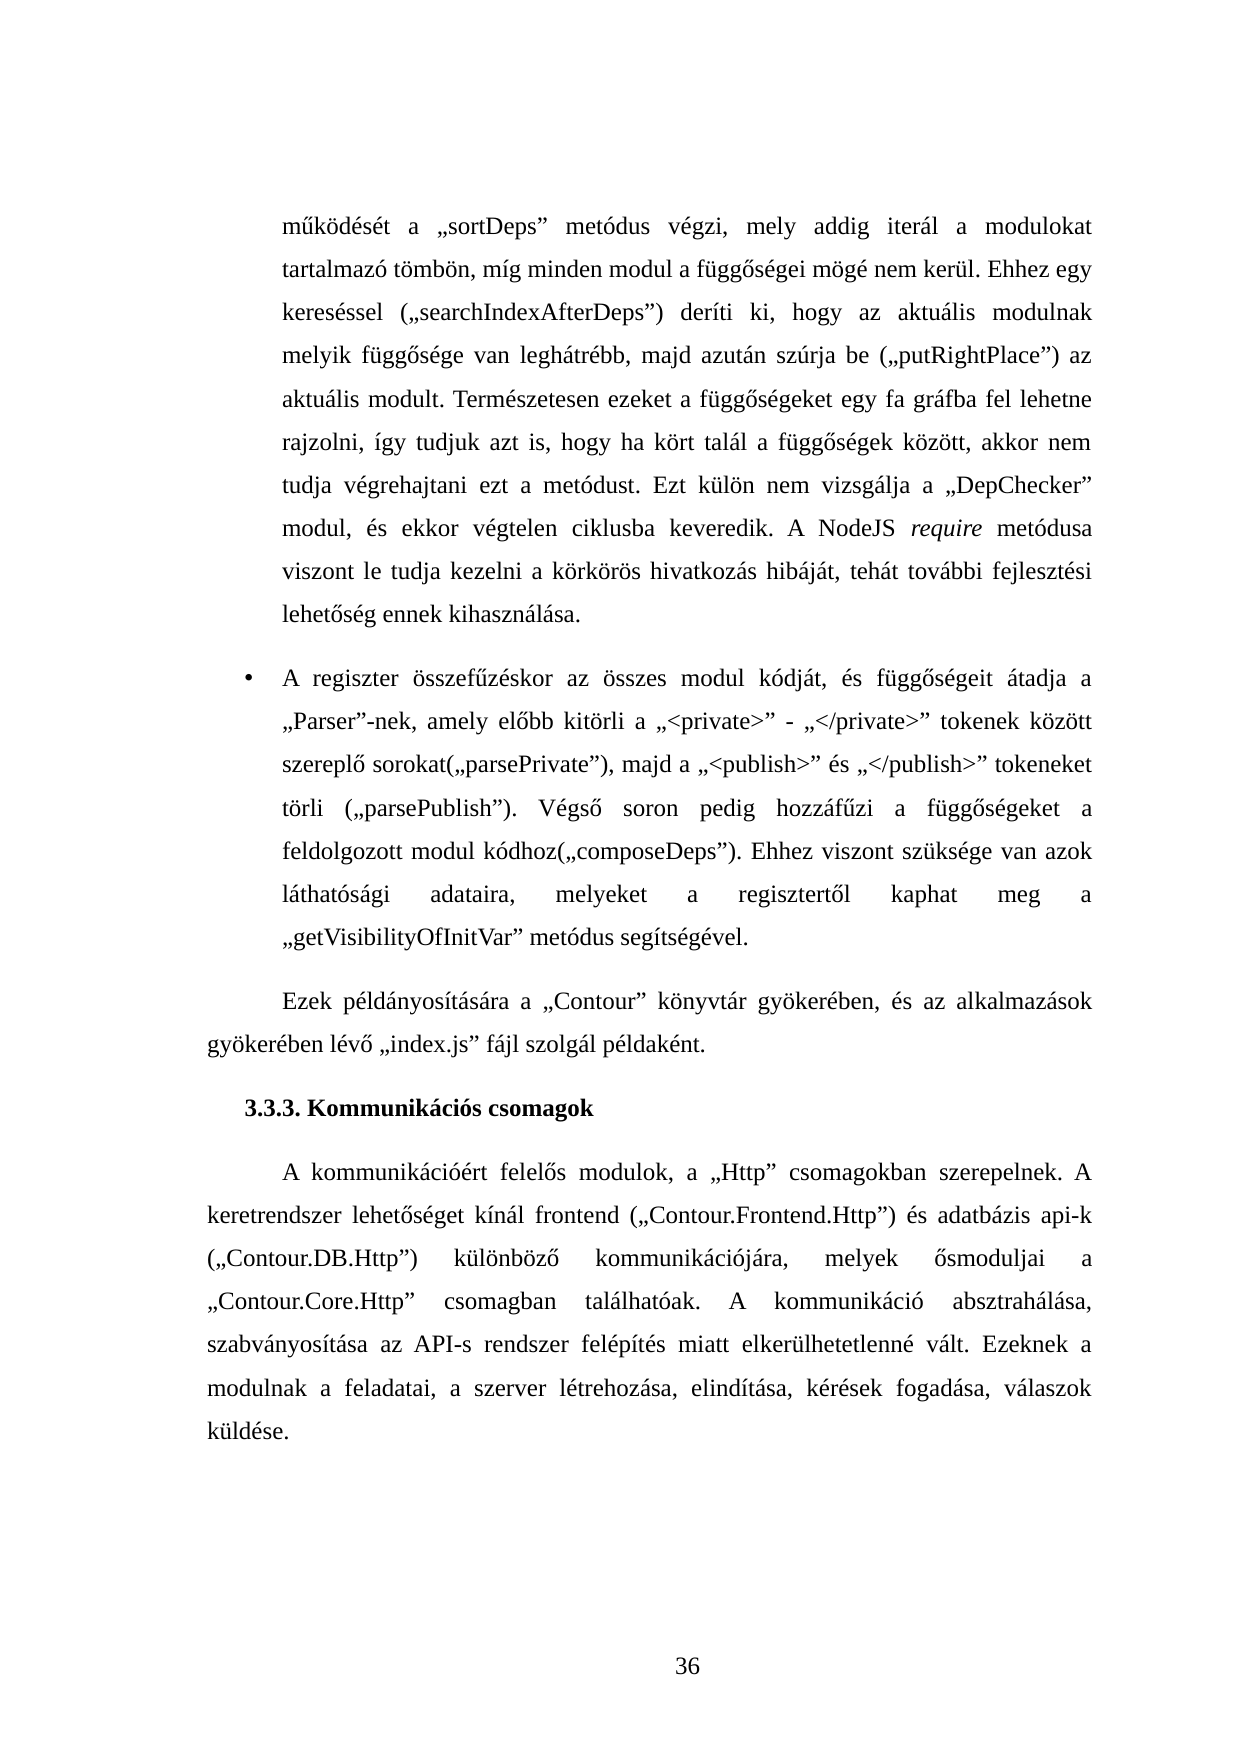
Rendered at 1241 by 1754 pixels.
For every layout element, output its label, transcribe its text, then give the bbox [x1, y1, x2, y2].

subtitle 3.3.3. Kommunikációs csomagok [244, 1093, 1092, 1122]
list működését a „sortDeps” metódus végzi, mely addig iterál a modulokat tartalmazó tömbön, míg minden modul a függőségei mögé nem kerül. Ehhez egy kereséssel („searchIndexAfterDeps”) deríti ki, hogy az aktuális modulnak melyik függősége van leghátrébb, majd azután szúrja be („putRightPlace”) az aktuális modult. Természetesen ezeket a függőségeket egy fa gráfba fel lehetne rajzolni, így tudjuk azt is, hogy ha kört talál a függőségek között, akkor nem tudja végrehajtani ezt a metódust. Ezt külön nem vizsgálja a „DepChecker” modul, és ekkor végtelen ciklusba keveredik. A NodeJS require metódusa viszont le tudja kezelni a körkörös hivatkozás hibáját, tehát további fejlesztési lehetőség ennek kihasználása. [244, 211, 1092, 628]
text A kommunikációért felelős modulok, a „Http” csomagokban szerepelnek. A keretrendszer lehetőséget kínál frontend („Contour.Frontend.Http”) és adatbázis api-k („Contour.DB.Http”) különböző kommunikációjára, melyek ősmoduljai a „Contour.Core.Http” csomagban találhatóak. A kommunikáció absztrahálása, szabványosítása az API-s rendszer felépítés miatt elkerülhetetlenné vált. Ezeknek a modulnak a feladatai, a szerver létrehozása, elindítása, kérések fogadása, válaszok küldése. [207, 1157, 1092, 1444]
list A regiszter összefűzéskor az összes modul kódját, és függőségeit átadja a „Parser”-nek, amely előbb kitörli a „<private>” - „</private>” tokenek között szereplő sorokat(„parsePrivate”), majd a „<publish>” és „</publish>” tokeneket törli („parsePublish”). Végső soron pedig hozzáfűzi a függőségeket a feldolgozott modul kódhoz(„composeDeps”). Ehhez viszont szüksége van azok láthatósági adataira, melyeket a regisztertől kaphat meg a „getVisibilityOfInitVar” metódus segítségével. [244, 663, 1092, 951]
text Ezek példányosítására a „Contour” könyvtár gyökerében, és az alkalmazások gyökerében lévő „index.js” fájl szolgál példaként. [207, 986, 1092, 1058]
